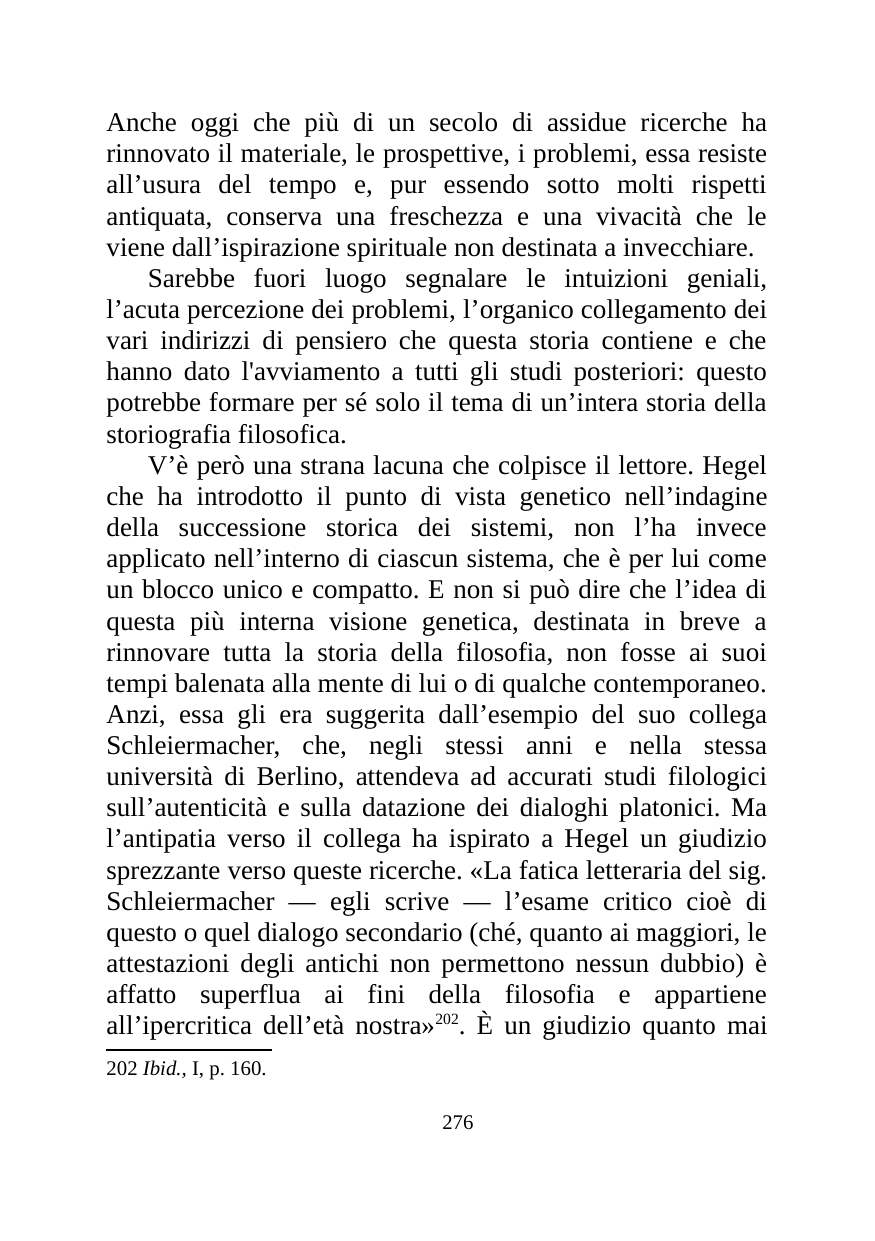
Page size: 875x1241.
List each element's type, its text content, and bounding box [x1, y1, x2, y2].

text Ibid., I, p. 160. [106, 1056, 768, 1080]
text V’è però una strana lacuna che colpisce il lettore. Hegel che ha introdotto il punto di vista genetico nell’indagine della successione storica dei sistemi, non l’ha invece applicato nell’interno di ciascun sistema, che è per lui come un blocco unico e compatto. E non si può dire che l’idea di questa più interna visione genetica, destinata in breve a rinnovare tutta la storia della filosofia, non fosse ai suoi tempi balenata alla mente di lui o di qualche contemporaneo. Anzi, essa gli era suggerita dall’esempio del suo collega Schleiermacher, che, negli stessi anni e nella stessa università di Berlino, attendeva ad accurati studi filologici sull’autenticità e sulla datazione dei dialoghi platonici. Ma l’antipatia verso il collega ha ispirato a Hegel un giudizio sprezzante verso queste ricerche. «La fatica letteraria del sig. Schleiermacher — egli scrive — l’esame critico cioè di questo o quel dialogo secondario (ché, quanto ai maggiori, le attestazioni degli antichi non permettono nessun dubbio) è affatto superflua ai fini della filosofia e appartiene all’ipercritica dell’età nostra». È un giudizio quanto mai [106, 449, 768, 1041]
text Sarebbe fuori luogo segnalare le intuizioni geniali, l’acuta percezione dei problemi, l’organico collegamento dei vari indirizzi di pensiero che questa storia contiene e che hanno dato l'avviamento a tutti gli studi posteriori: questo potrebbe formare per sé solo il tema di un’intera storia della storiografia filosofica. [106, 262, 768, 449]
text Anche oggi che più di un secolo di assidue ricerche ha rinnovato il materiale, le prospettive, i problemi, essa resiste all’usura del tempo e, pur essendo sotto molti rispetti antiquata, conserva una freschezza e una vivacità che le viene dall’ispirazione spirituale non destinata a invecchiare. [106, 106, 768, 262]
